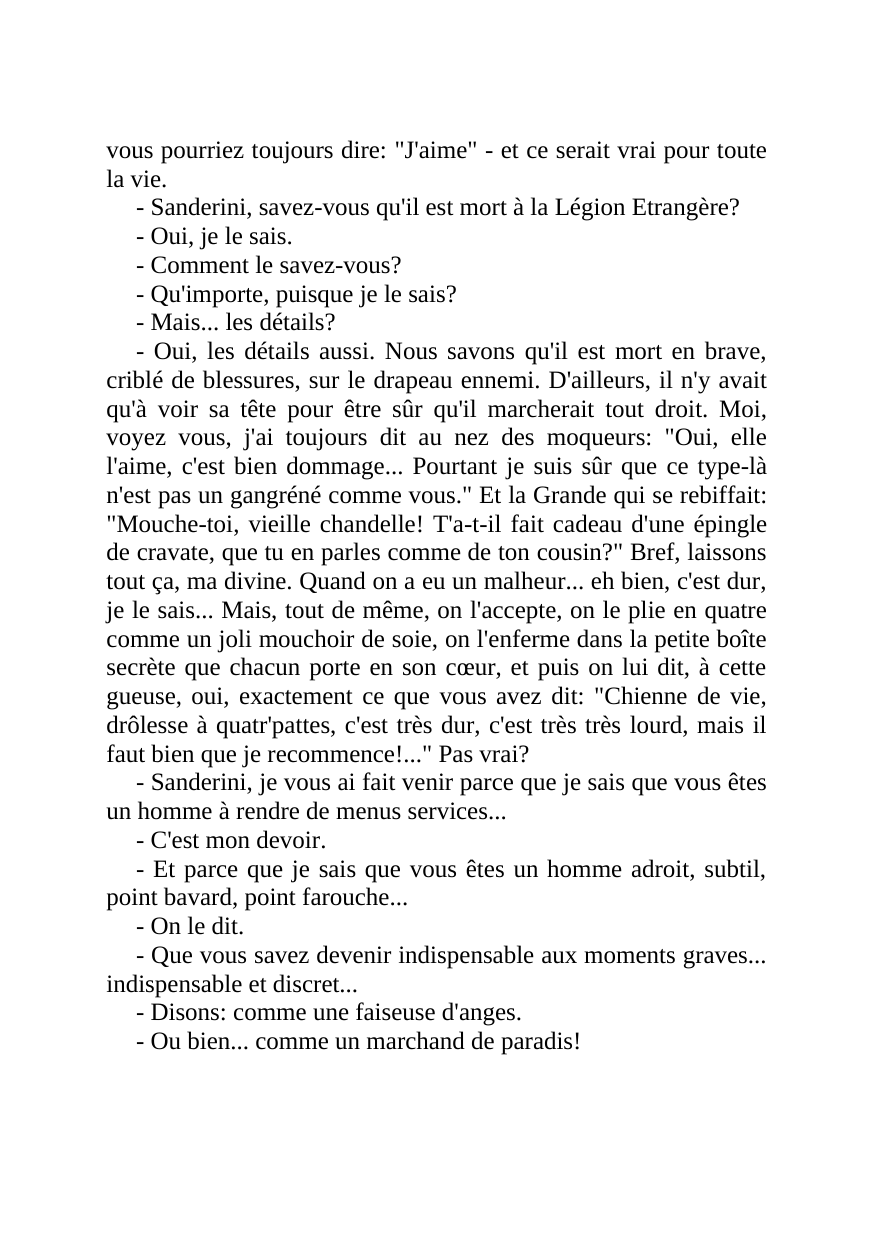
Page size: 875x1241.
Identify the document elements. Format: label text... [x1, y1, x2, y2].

text - Mais... les détails? [106, 307, 768, 336]
text - Oui, je le sais. [106, 221, 768, 250]
text - Oui, les détails aussi. Nous savons qu'il est mort en brave, criblé de blessures, sur le drapeau ennemi. D'ailleurs, il n'y avait qu'à voir sa tête pour être sûr qu'il marcherait tout droit. Moi, voyez vous, j'ai toujours dit au nez des moqueurs: "Oui, elle l'aime, c'est bien dommage... Pourtant je suis sûr que ce type-là n'est pas un gangréné comme vous." Et la Grande qui se rebiffait: "Mouche-toi, vieille chandelle! T'a-t-il fait cadeau d'une épingle de cravate, que tu en parles comme de ton cousin?" Bref, laissons tout ça, ma divine. Quand on a eu un malheur... eh bien, c'est dur, je le sais... Mais, tout de même, on l'accepte, on le plie en quatre comme un joli mouchoir de soie, on l'enferme dans la petite boîte secrète que chacun porte en son cœur, et puis on lui dit, à cette gueuse, oui, exactement ce que vous avez dit: "Chienne de vie, drôlesse à quatr'pattes, c'est très dur, c'est très très lourd, mais il faut bien que je recommence!..." Pas vrai? [106, 336, 768, 767]
text - C'est mon devoir. [106, 825, 768, 854]
text - Comment le savez-vous? [106, 250, 768, 279]
text vous pourriez toujours dire: "J'aime" - et ce serait vrai pour toute la vie. [106, 135, 768, 192]
text - Sanderini, je vous ai fait venir parce que je sais que vous êtes un homme à rendre de menus services... [106, 767, 768, 825]
text - Disons: comme une faiseuse d'anges. [106, 997, 768, 1026]
text - Et parce que je sais que vous êtes un homme adroit, subtil, point bavard, point farouche... [106, 854, 768, 911]
text - Qu'importe, puisque je le sais? [106, 279, 768, 307]
text - Ou bien... comme un marchand de paradis! [106, 1026, 768, 1055]
text - Que vous savez devenir indispensable aux moments graves... indispensable et discret... [106, 940, 768, 997]
text - On le dit. [106, 911, 768, 940]
text - Sanderini, savez-vous qu'il est mort à la Légion Etrangère? [106, 192, 768, 221]
